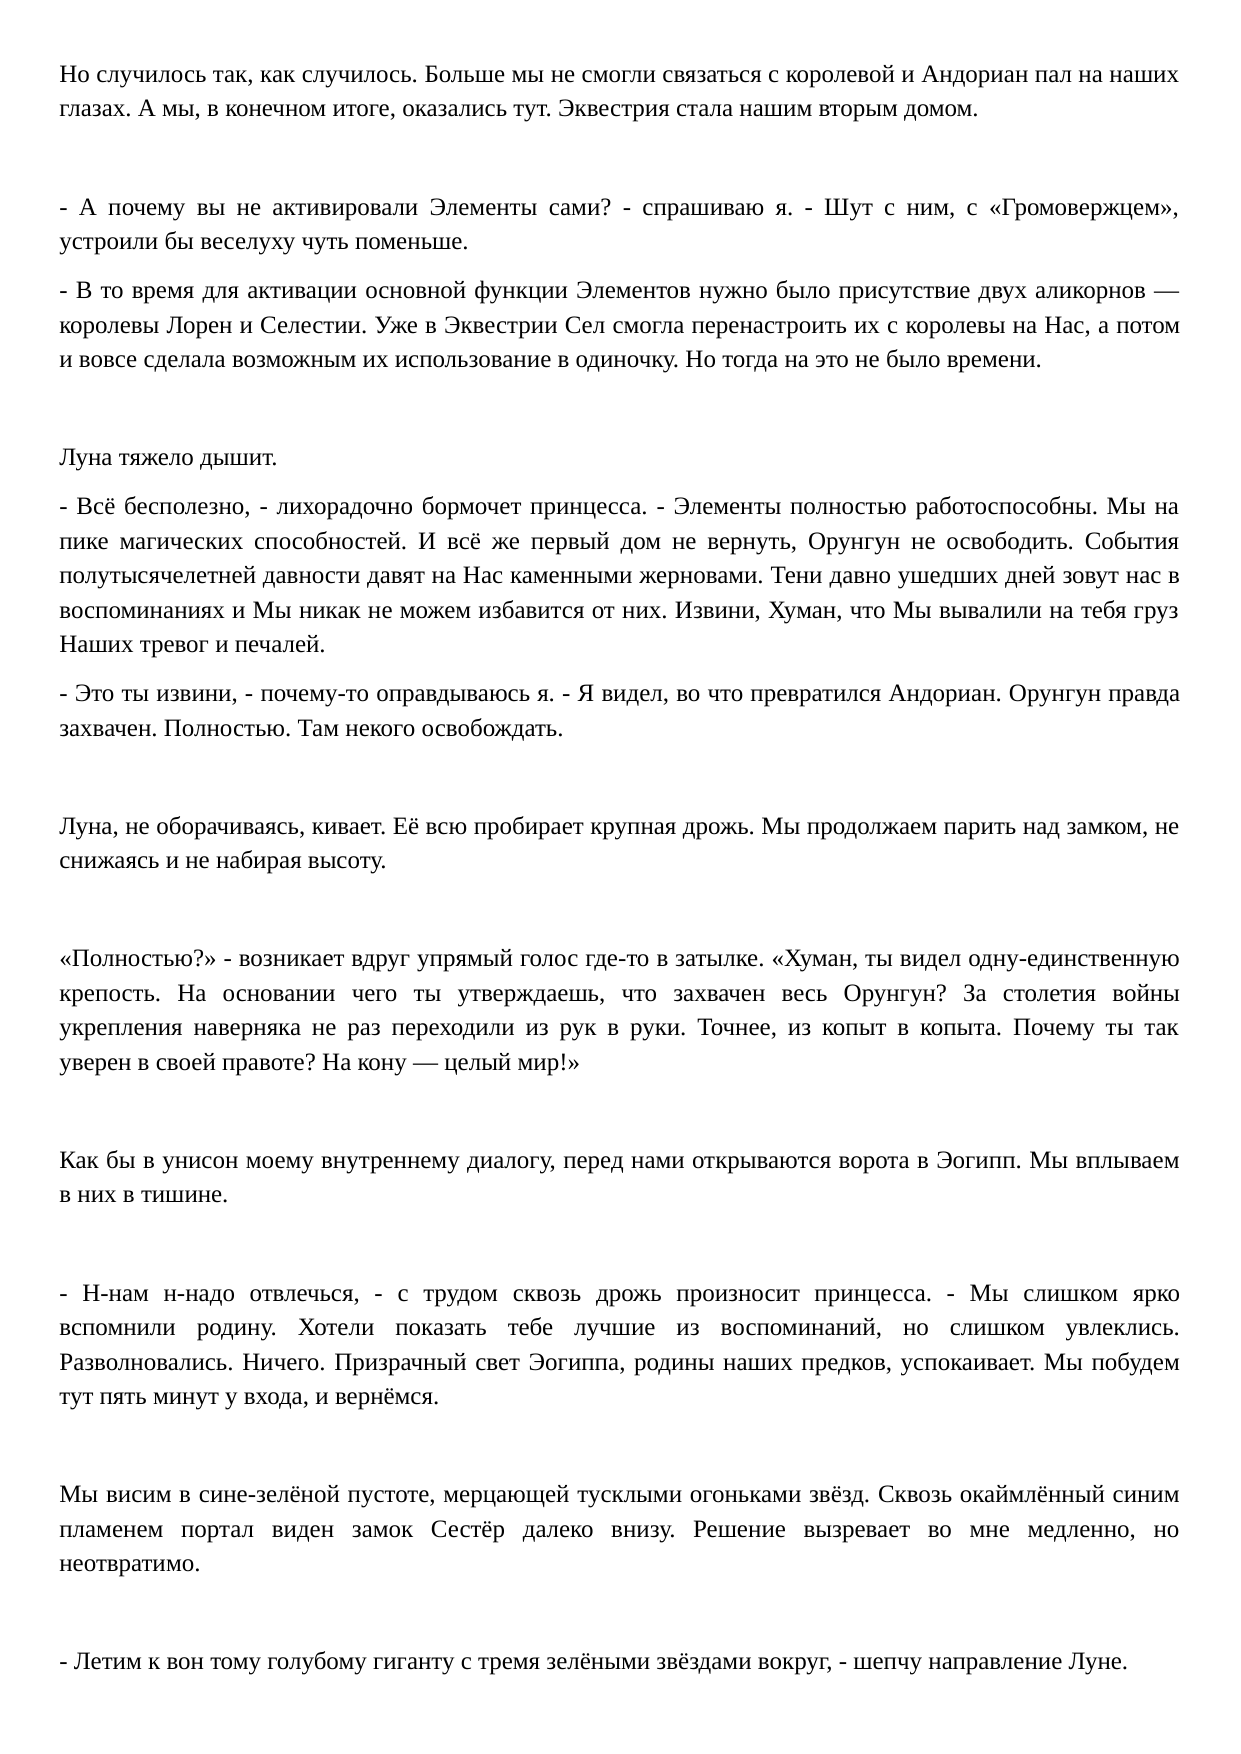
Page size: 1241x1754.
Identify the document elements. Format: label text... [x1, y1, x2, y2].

text - А почему вы не активировали Элементы сами? - спрашиваю я. - Шут с ним, с «Громовержцем», устроили бы веселуху чуть поменьше. [59, 192, 1181, 255]
text - В то время для активации основной функции Элементов нужно было присутствие двух аликорнов — королевы Лорен и Селестии. Уже в Эквестрии Сел смогла перенастроить их с королевы на Нас, а потом и вовсе сделала возможным их использование в одиночку. Но тогда на это не было времени. [59, 275, 1181, 373]
text Но случилось так, как случилось. Больше мы не смогли связаться с королевой и Андориан пал на наших глазах. А мы, в конечном итоге, оказались тут. Эквестрия стала нашим вторым домом. [59, 59, 1181, 122]
text - Летим к вон тому голубому гиганту с тремя зелёными звёздами вокруг, - шепчу направление Луне. [59, 1646, 1181, 1675]
text Как бы в унисон моему внутреннему диалогу, перед нами открываются ворота в Эогипп. Мы вплываем в них в тишине. [59, 1145, 1181, 1208]
text Луна тяжело дышит. [59, 442, 1181, 471]
text Луна, не оборачиваясь, кивает. Её всю пробирает крупная дрожь. Мы продолжаем парить над замком, не снижаясь и не набирая высоту. [59, 811, 1181, 874]
text Мы висим в сине-зелёной пустоте, мерцающей тусклыми огоньками звёзд. Сквозь окаймлённый синим пламенем портал виден замок Сестёр далеко внизу. Решение вызревает во мне медленно, но неотвратимо. [59, 1479, 1181, 1577]
text - Всё бесполезно, - лихорадочно бормочет принцесса. - Элементы полностью работоспособны. Мы на пике магических способностей. И всё же первый дом не вернуть, Орунгун не освободить. События полутысячелетней давности давят на Нас каменными жерновами. Тени давно ушедших дней зовут нас в воспоминаниях и Мы никак не можем избавится от них. Извини, Хуман, что Мы вывалили на тебя груз Наших тревог и печалей. [59, 491, 1181, 658]
text - Это ты извини, - почему-то оправдываюсь я. - Я видел, во что превратился Андориан. Орунгун правда захвачен. Полностью. Там некого освобождать. [59, 678, 1181, 742]
text - Н-нам н-надо отвлечься, - с трудом сквозь дрожь произносит принцесса. - Мы слишком ярко вспомнили родину. Хотели показать тебе лучшие из воспоминаний, но слишком увлеклись. Разволновались. Ничего. Призрачный свет Эогиппа, родины наших предков, успокаивает. Мы побудем тут пять минут у входа, и вернёмся. [59, 1278, 1181, 1410]
text «Полностью?» - возникает вдруг упрямый голос где-то в затылке. «Хуман, ты видел одну-единственную крепость. На основании чего ты утверждаешь, что захвачен весь Орунгун? За столетия войны укрепления наверняка не раз переходили из рук в руки. Точнее, из копыт в копыта. Почему ты так уверен в своей правоте? На кону — целый мир!» [59, 943, 1181, 1076]
